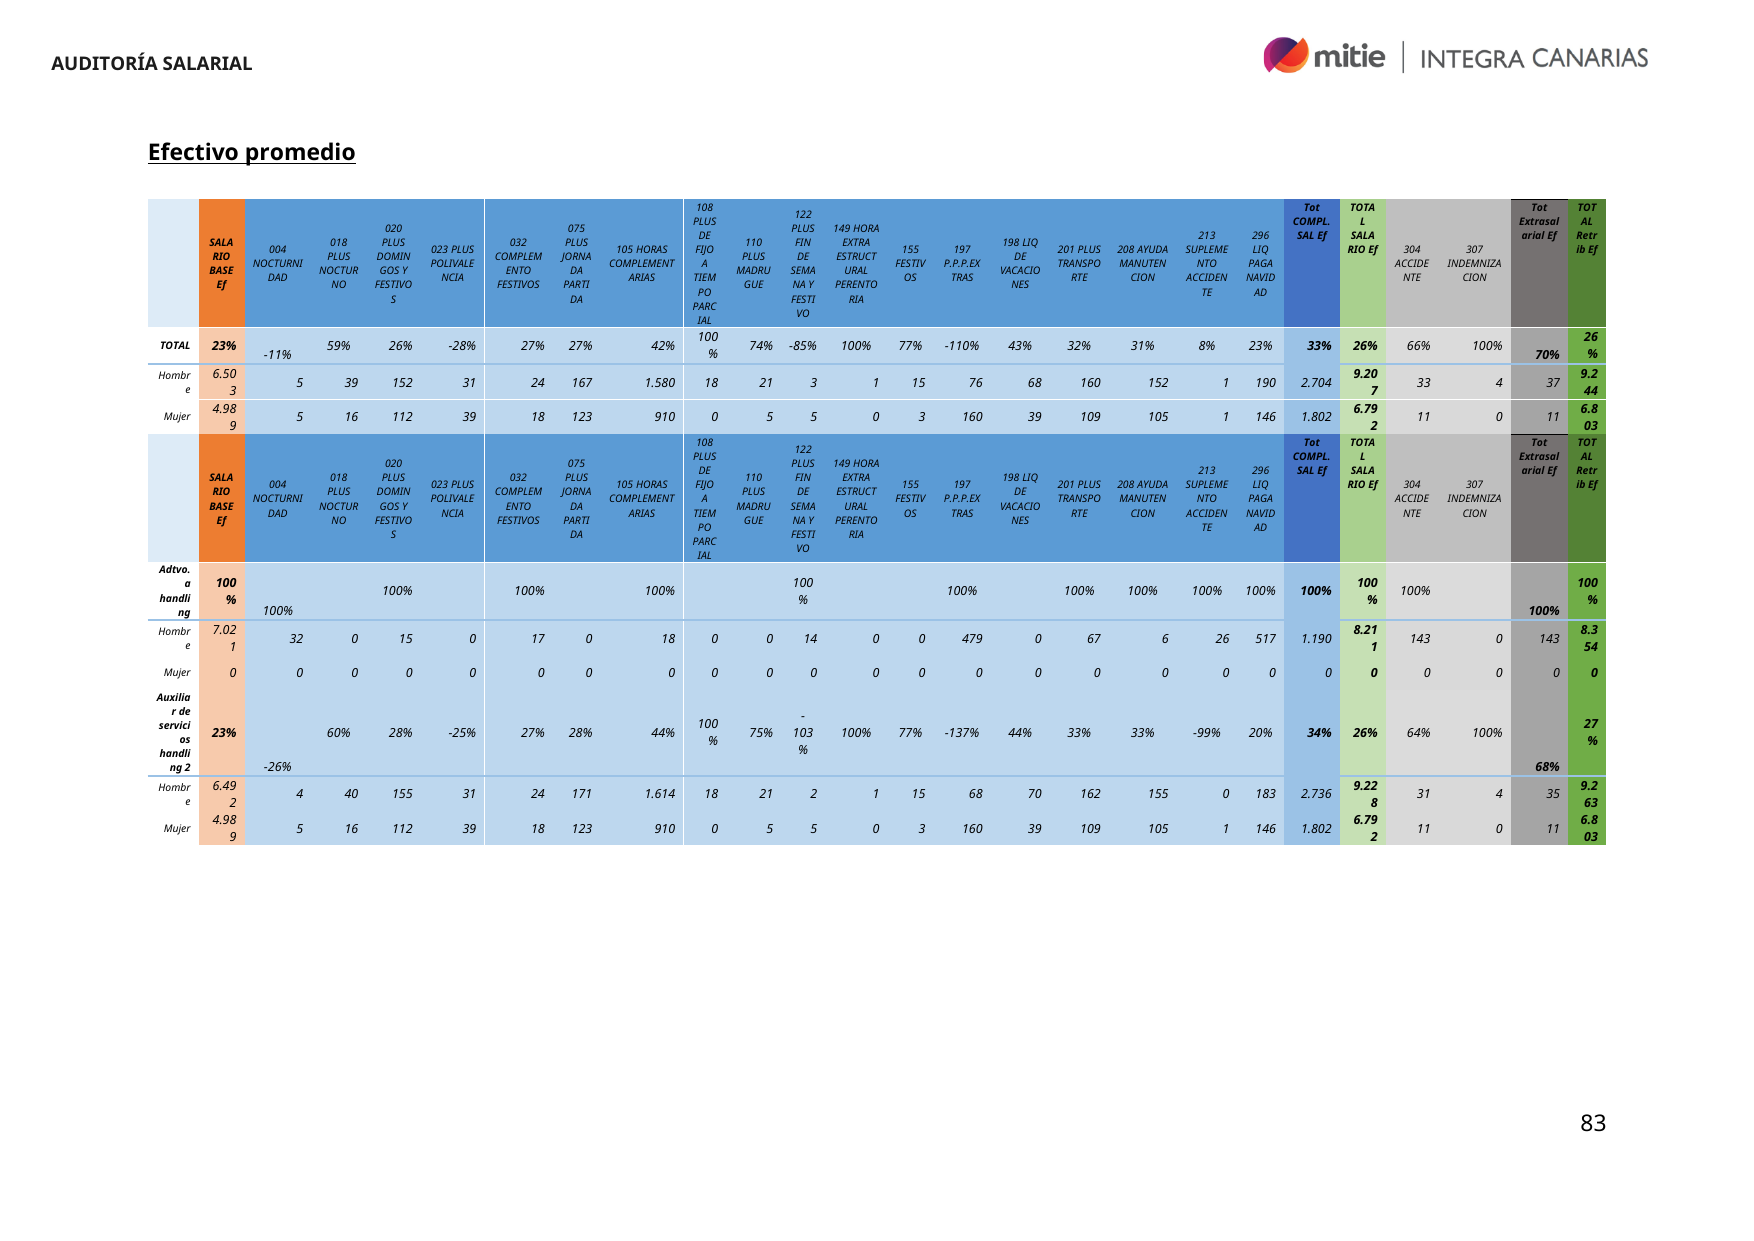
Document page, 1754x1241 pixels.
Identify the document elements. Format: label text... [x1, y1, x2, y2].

table_cell 24 [485, 365, 553, 399]
table_cell 4.989 [199, 811, 245, 845]
table_cell 1 [826, 777, 888, 811]
table_cell 6.803 [1568, 811, 1606, 845]
table_cell 0 [421, 621, 484, 655]
table_cell 0 [826, 621, 888, 655]
table_cell 0 [1439, 811, 1511, 845]
table_cell 304 ACCIDENTE [1386, 434, 1439, 562]
table_cell 3 [888, 400, 934, 434]
table_cell -26% [245, 690, 312, 775]
table_cell 160 [934, 811, 991, 845]
table_cell 11 [1511, 400, 1568, 434]
table_cell 0 [1177, 655, 1238, 690]
table_cell 15 [367, 621, 421, 655]
table_cell Tot Extrasalarial Ef [1511, 435, 1568, 562]
table_cell 0 [1386, 655, 1439, 690]
table_header 018 PLUS NOCTURNO [312, 199, 367, 327]
table_cell 74% [726, 328, 781, 363]
table_header 307 INDEMNIZACION [1439, 199, 1511, 327]
table_header 198 LIQ DE VACACIONES [991, 199, 1050, 327]
table_cell 5 [781, 400, 826, 434]
table_cell 26% [367, 328, 421, 363]
table_cell 0 [421, 655, 484, 690]
table_cell 0 [1439, 621, 1511, 655]
table_cell 190 [1238, 365, 1284, 399]
table_cell 9.207 [1340, 365, 1386, 399]
table_header 110 PLUS MADRUGUE [726, 199, 781, 327]
table_cell 1.190 [1284, 621, 1340, 655]
table_header 155 FESTIVOS [888, 199, 934, 327]
table_cell 108 PLUS DE FIJO A TIEMPO PARCIAL [684, 434, 726, 562]
table_cell 160 [934, 400, 991, 434]
table_cell 100% [485, 563, 553, 619]
table_cell 26% [1568, 328, 1606, 363]
table_cell 143 [1386, 621, 1439, 655]
table_cell 21 [726, 365, 781, 399]
table_cell 70 [991, 777, 1050, 811]
table_cell 146 [1238, 811, 1284, 845]
table_cell 5 [726, 811, 781, 845]
table_cell 0 [312, 621, 367, 655]
table_cell 201 PLUS TRANSPORTE [1050, 434, 1109, 562]
table_cell 26% [1340, 328, 1386, 363]
table_cell 105 HORAS COMPLEMENTARIAS [601, 434, 683, 562]
table_cell 75% [726, 690, 781, 775]
table_header 004 NOCTURNIDAD [245, 199, 312, 327]
table_cell 0 [781, 655, 826, 690]
table_header 304 ACCIDENTE [1386, 199, 1439, 327]
table_cell 152 [367, 365, 421, 399]
table_cell 4 [1439, 365, 1511, 399]
table_cell 149 HORA EXTRA ESTRUCTURAL PERENTORIA [826, 434, 888, 562]
table_cell 18 [601, 621, 683, 655]
table_cell 110 PLUS MADRUGUE [726, 434, 781, 562]
table_cell 0 [826, 400, 888, 434]
table_cell 6 [1109, 621, 1177, 655]
table_cell 0 [684, 655, 726, 690]
table_cell 5 [245, 811, 312, 845]
table_cell 100% [199, 563, 245, 619]
table_cell 100% [1568, 563, 1606, 619]
table_cell 16 [312, 811, 367, 845]
table_cell 162 [1050, 777, 1109, 811]
table_cell 28% [553, 690, 601, 775]
table_cell -11% [245, 328, 312, 363]
table_cell 1 [826, 365, 888, 399]
table_cell 39 [991, 400, 1050, 434]
table_header 122 PLUS FIN DE SEMANA Y FESTIVO [781, 199, 826, 327]
table_cell 100% [245, 563, 312, 619]
table_cell 44% [991, 690, 1050, 775]
table_header 197 P.P.P.EXTRAS [934, 199, 991, 327]
table_cell 152 [1109, 365, 1177, 399]
table_cell 167 [553, 365, 601, 399]
table_cell 33% [1284, 328, 1340, 363]
table_cell 33 [1386, 365, 1439, 399]
table_header 149 HORA EXTRA ESTRUCTURAL PERENTORIA [826, 199, 888, 327]
table_cell 68 [991, 365, 1050, 399]
table_cell 16 [312, 400, 367, 434]
table_cell -110% [934, 328, 991, 363]
table_cell Adtvo.a handling [148, 563, 199, 619]
table_cell 1 [1177, 365, 1238, 399]
table_cell 0 [726, 655, 781, 690]
table_cell 123 [553, 811, 601, 845]
table_cell 43% [991, 328, 1050, 363]
table_cell -137% [934, 690, 991, 775]
table_cell SALARIO BASE Ef [199, 434, 245, 562]
table_cell -85% [781, 328, 826, 363]
table_cell 0 [684, 621, 726, 655]
table_cell 109 [1050, 400, 1109, 434]
table_header 208 AYUDA MANUTENCION [1109, 199, 1177, 327]
table_cell [148, 434, 199, 562]
table_cell 307 INDEMNIZACION [1439, 434, 1511, 562]
table_cell 2.736 [1284, 777, 1340, 811]
table_cell 0 [991, 621, 1050, 655]
table_cell 67 [1050, 621, 1109, 655]
table_header 213 SUPLEMENTO ACCIDENTE [1177, 199, 1238, 327]
table_cell 160 [1050, 365, 1109, 399]
table_cell 0 [199, 655, 245, 690]
table_cell 100% [1340, 563, 1386, 619]
table_cell 20% [1238, 690, 1284, 775]
table_cell 59% [312, 328, 367, 363]
table_cell Mujer [148, 400, 199, 434]
table_cell 18 [485, 811, 553, 845]
table_cell 910 [601, 400, 683, 434]
table_cell 105 [1109, 811, 1177, 845]
table_cell 15 [888, 777, 934, 811]
table_cell 17 [485, 621, 553, 655]
table_cell 4.989 [199, 400, 245, 434]
table_cell 1 [1177, 811, 1238, 845]
table_header SALARIO BASE Ef [199, 199, 245, 327]
table_cell 18 [684, 365, 726, 399]
table_cell 0 [1050, 655, 1109, 690]
table_cell 33% [1050, 690, 1109, 775]
table_cell 100% [367, 563, 421, 619]
table_cell 42% [601, 328, 683, 363]
table_cell [826, 563, 888, 619]
table_cell 0 [485, 655, 553, 690]
table_cell 100% [1284, 563, 1340, 619]
text Efectivo promedio [148, 136, 1606, 168]
table_cell 39 [312, 365, 367, 399]
table_cell 146 [1238, 400, 1284, 434]
table_cell 100% [1109, 563, 1177, 619]
table_cell 0 [1511, 655, 1568, 690]
table_cell 35 [1511, 777, 1568, 811]
table_cell TOTAL [148, 328, 199, 363]
table_header 020 PLUS DOMINGOS Y FESTIVOS [367, 199, 421, 327]
table_cell 100% [1439, 690, 1511, 775]
table_cell 24 [485, 777, 553, 811]
table_cell 32% [1050, 328, 1109, 363]
table_cell Hombre [148, 621, 199, 655]
table_cell 8% [1177, 328, 1238, 363]
table_cell 0 [1284, 655, 1340, 690]
table_cell 296 LIQ PAGA NAVIDAD [1238, 434, 1284, 562]
table_cell 0 [684, 811, 726, 845]
table_cell 109 [1050, 811, 1109, 845]
table_cell 27% [485, 690, 553, 775]
table_header 023 PLUS POLIVALENCIA [421, 199, 484, 327]
table_cell 11 [1386, 400, 1439, 434]
table_cell 28% [367, 690, 421, 775]
table_cell Mujer [148, 655, 199, 690]
table_cell 4 [245, 777, 312, 811]
table_cell 183 [1238, 777, 1284, 811]
table_cell 1.802 [1284, 400, 1340, 434]
table_cell 100% [1238, 563, 1284, 619]
table_cell 155 [367, 777, 421, 811]
table_cell 39 [991, 811, 1050, 845]
table_cell 44% [601, 690, 683, 775]
table_cell 8.211 [1340, 621, 1386, 655]
table_cell 100% [601, 563, 683, 619]
table_cell 1.802 [1284, 811, 1340, 845]
table_cell 6.792 [1340, 811, 1386, 845]
table_cell 0 [1109, 655, 1177, 690]
table_cell 0 [888, 655, 934, 690]
table_cell 18 [485, 400, 553, 434]
table_cell 0 [888, 621, 934, 655]
table_cell 37 [1511, 365, 1568, 399]
table_cell 100% [781, 563, 826, 619]
table_cell 112 [367, 400, 421, 434]
table_cell [421, 563, 484, 619]
table_cell 27% [485, 328, 553, 363]
table_cell 197 P.P.P.EXTRAS [934, 434, 991, 562]
table_cell 3 [888, 811, 934, 845]
table_cell 213 SUPLEMENTO ACCIDENTE [1177, 434, 1238, 562]
table_cell -103% [781, 690, 826, 775]
table_cell 100% [1511, 563, 1568, 619]
table_cell 0 [826, 811, 888, 845]
table_cell [312, 563, 367, 619]
table_cell 77% [888, 690, 934, 775]
table_cell 14 [781, 621, 826, 655]
table_cell 60% [312, 690, 367, 775]
table_cell 100% [1439, 328, 1511, 363]
table_cell -99% [1177, 690, 1238, 775]
table_cell [726, 563, 781, 619]
table_cell 68% [1511, 690, 1568, 775]
table_cell -28% [421, 328, 484, 363]
table_header TOTAL SALARIO Ef [1340, 199, 1386, 327]
table_cell 517 [1238, 621, 1284, 655]
table_cell 8.354 [1568, 621, 1606, 655]
table_cell [1439, 563, 1511, 619]
table_cell 0 [312, 655, 367, 690]
table_cell 155 FESTIVOS [888, 434, 934, 562]
table_cell Tot COMPL.SAL Ef [1284, 434, 1340, 562]
table_cell 112 [367, 811, 421, 845]
table_cell 208 AYUDA MANUTENCION [1109, 434, 1177, 562]
table_cell 143 [1511, 621, 1568, 655]
table_cell 23% [1238, 328, 1284, 363]
table_cell 3 [781, 365, 826, 399]
table_cell 1.580 [601, 365, 683, 399]
table_cell 479 [934, 621, 991, 655]
table_cell 100% [826, 690, 888, 775]
table_cell 76 [934, 365, 991, 399]
table_header 075 PLUS JORNADA PARTIDA [553, 199, 601, 327]
table_cell 32 [245, 621, 312, 655]
table_cell 6.792 [1340, 400, 1386, 434]
table_cell 105 [1109, 400, 1177, 434]
table_cell 123 [553, 400, 601, 434]
table_cell 0 [991, 655, 1050, 690]
table_cell 2 [781, 777, 826, 811]
table_cell 34% [1284, 690, 1340, 775]
table_header TOTAL Retrib Ef [1568, 199, 1606, 327]
table_cell 66% [1386, 328, 1439, 363]
table_cell TOTAL Retrib Ef [1568, 434, 1606, 562]
table_cell 23% [199, 690, 245, 775]
table_cell 9.263 [1568, 777, 1606, 811]
table_cell 0 [245, 655, 312, 690]
table_cell 018 PLUS NOCTURNO [312, 434, 367, 562]
table_header 201 PLUS TRANSPORTE [1050, 199, 1109, 327]
table_cell 100% [684, 328, 726, 363]
table_cell 9.228 [1340, 777, 1386, 811]
table_cell 020 PLUS DOMINGOS Y FESTIVOS [367, 434, 421, 562]
table_cell 7.021 [199, 621, 245, 655]
table_cell 1.614 [601, 777, 683, 811]
table_cell 31 [421, 365, 484, 399]
table_cell 198 LIQ DE VACACIONES [991, 434, 1050, 562]
table_cell 100% [934, 563, 991, 619]
table_cell 26% [1340, 690, 1386, 775]
table_cell 023 PLUS POLIVALENCIA [421, 434, 484, 562]
table_cell 31 [421, 777, 484, 811]
table_cell 2.704 [1284, 365, 1340, 399]
table_cell 155 [1109, 777, 1177, 811]
table_cell 0 [553, 621, 601, 655]
table_cell 122 PLUS FIN DE SEMANA Y FESTIVO [781, 434, 826, 562]
table_cell TOTAL SALARIO Ef [1340, 434, 1386, 562]
table_cell 0 [1177, 777, 1238, 811]
table_cell 5 [726, 400, 781, 434]
table_header 105 HORAS COMPLEMENTARIAS [601, 199, 683, 327]
table_cell 18 [684, 777, 726, 811]
table_cell 0 [726, 621, 781, 655]
table_cell 100% [826, 328, 888, 363]
table_cell 6.503 [199, 365, 245, 399]
table_cell 64% [1386, 690, 1439, 775]
table_header 032 COMPLEMENTO FESTIVOS [485, 199, 553, 327]
table_cell 0 [1439, 400, 1511, 434]
table_cell 0 [553, 655, 601, 690]
table_header [148, 199, 199, 327]
table_cell 33% [1109, 690, 1177, 775]
table_cell 100% [684, 690, 726, 775]
table_cell 0 [934, 655, 991, 690]
table_cell 5 [245, 365, 312, 399]
table_cell 032 COMPLEMENTO FESTIVOS [485, 434, 553, 562]
table_cell -25% [421, 690, 484, 775]
table_cell 68 [934, 777, 991, 811]
table_cell 5 [245, 400, 312, 434]
table_cell 70% [1511, 328, 1568, 363]
table_header Tot COMPL.SAL Ef [1284, 199, 1340, 327]
table_cell 004 NOCTURNIDAD [245, 434, 312, 562]
table_header 108 PLUS DE FIJO A TIEMPO PARCIAL [684, 199, 726, 327]
table_cell 40 [312, 777, 367, 811]
table_header Tot Extrasalarial Ef [1511, 200, 1568, 327]
table_cell Hombre [148, 777, 199, 811]
table_cell 171 [553, 777, 601, 811]
table_cell 0 [1340, 655, 1386, 690]
table_cell 31 [1386, 777, 1439, 811]
table_cell 11 [1386, 811, 1439, 845]
table_header 296 LIQ PAGA NAVIDAD [1238, 199, 1284, 327]
table_cell 100% [1386, 563, 1439, 619]
table_cell 0 [826, 655, 888, 690]
table_cell Hombre [148, 365, 199, 399]
table_cell 5 [781, 811, 826, 845]
table_cell 26 [1177, 621, 1238, 655]
table_cell 0 [1238, 655, 1284, 690]
table_cell 39 [421, 811, 484, 845]
table_cell 27% [553, 328, 601, 363]
table_cell 0 [1568, 655, 1606, 690]
table_cell 0 [684, 400, 726, 434]
table_cell 27% [1568, 690, 1606, 775]
table_cell 0 [1439, 655, 1511, 690]
table_cell 77% [888, 328, 934, 363]
table_cell 0 [601, 655, 683, 690]
table_cell 6.803 [1568, 400, 1606, 434]
table_cell 0 [367, 655, 421, 690]
table_cell 11 [1511, 811, 1568, 845]
table_cell 21 [726, 777, 781, 811]
table_cell 100% [1050, 563, 1109, 619]
table_cell 100% [1177, 563, 1238, 619]
table_cell 39 [421, 400, 484, 434]
table_cell 9.244 [1568, 365, 1606, 399]
table_cell 15 [888, 365, 934, 399]
table_cell 6.492 [199, 777, 245, 811]
table_cell 23% [199, 328, 245, 363]
table_cell 910 [601, 811, 683, 845]
table_cell 1 [1177, 400, 1238, 434]
table_cell 4 [1439, 777, 1511, 811]
table_cell 075 PLUS JORNADA PARTIDA [553, 434, 601, 562]
table_cell [684, 563, 726, 619]
table_cell [888, 563, 934, 619]
table_cell 31% [1109, 328, 1177, 363]
table_cell [991, 563, 1050, 619]
table_cell Mujer [148, 811, 199, 845]
table_cell Auxiliar de servicios handling 2 [148, 690, 199, 775]
table_cell [553, 563, 601, 619]
